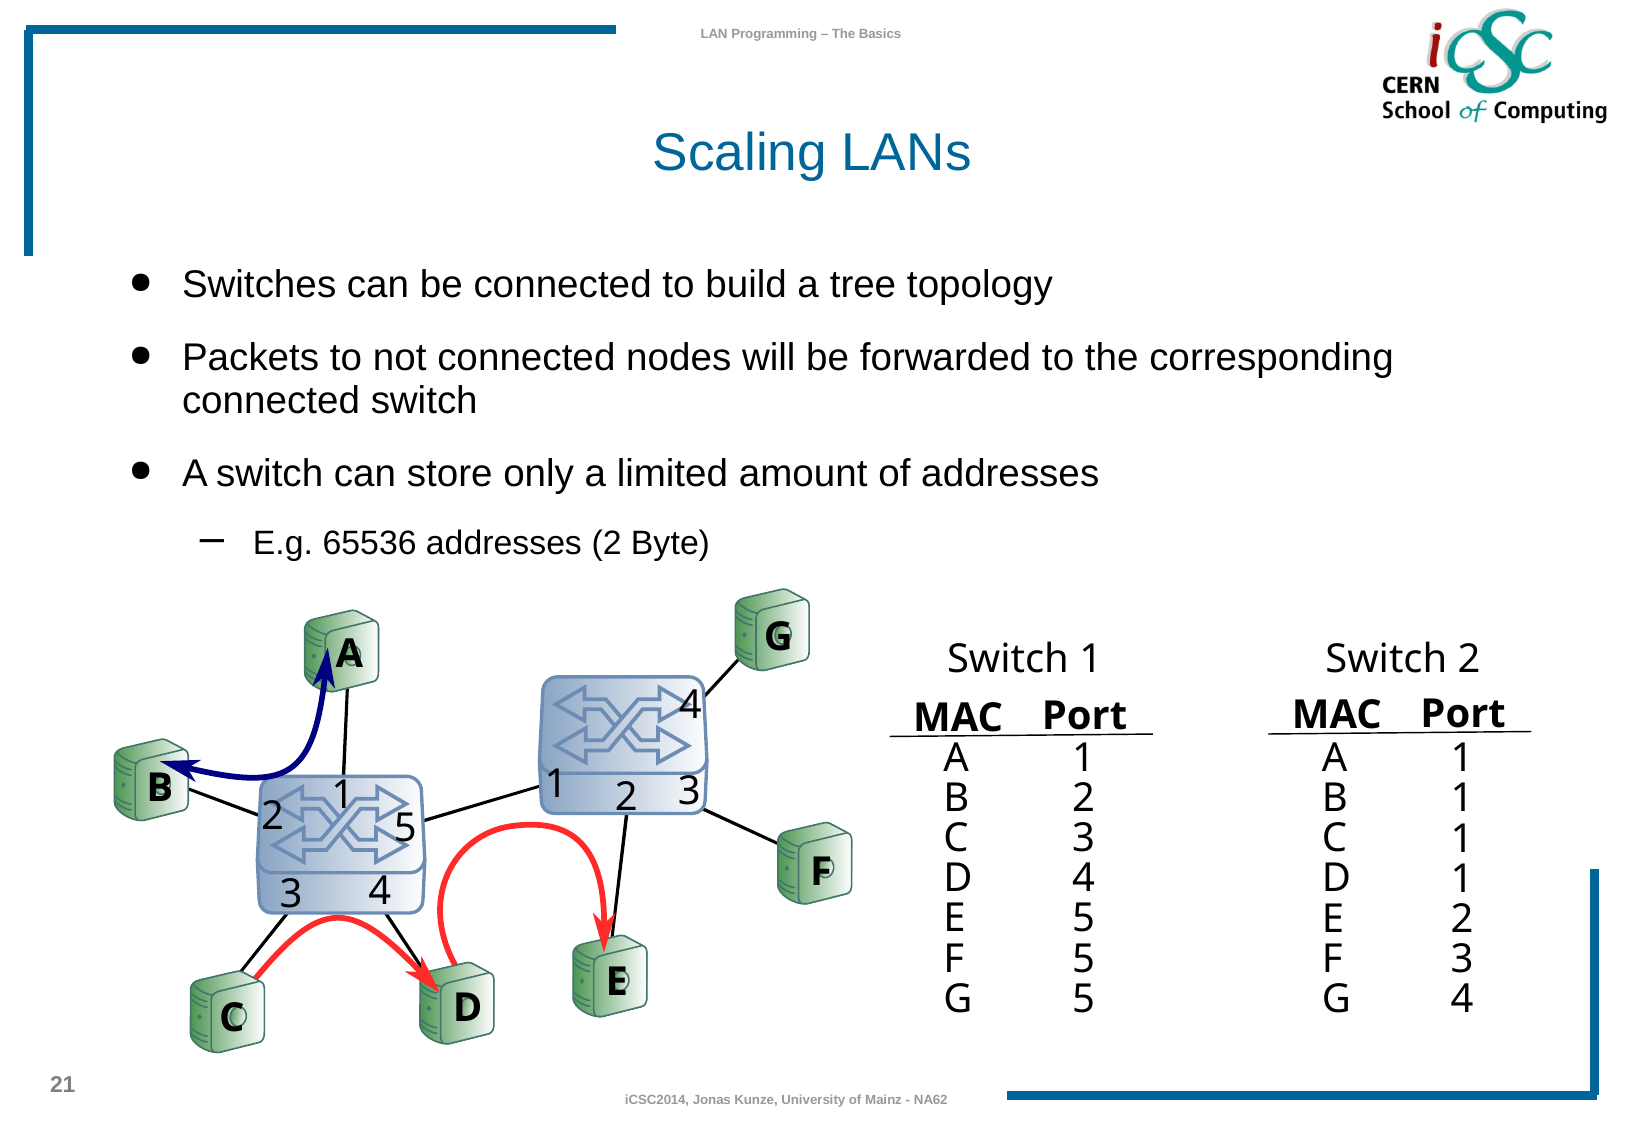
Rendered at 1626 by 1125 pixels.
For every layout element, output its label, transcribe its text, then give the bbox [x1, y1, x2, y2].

title Scaling LANs [81, 44, 1544, 233]
picture [1381, 8, 1608, 125]
list Switches can be connected to build a tree topology Packets to not connected nodes will be forwarded to the corresponding connected switch A switch can store only a limited amount of addresses E.g. 65536 addresses (2 Byte) [111, 263, 1576, 1051]
picture [113, 588, 1532, 1054]
